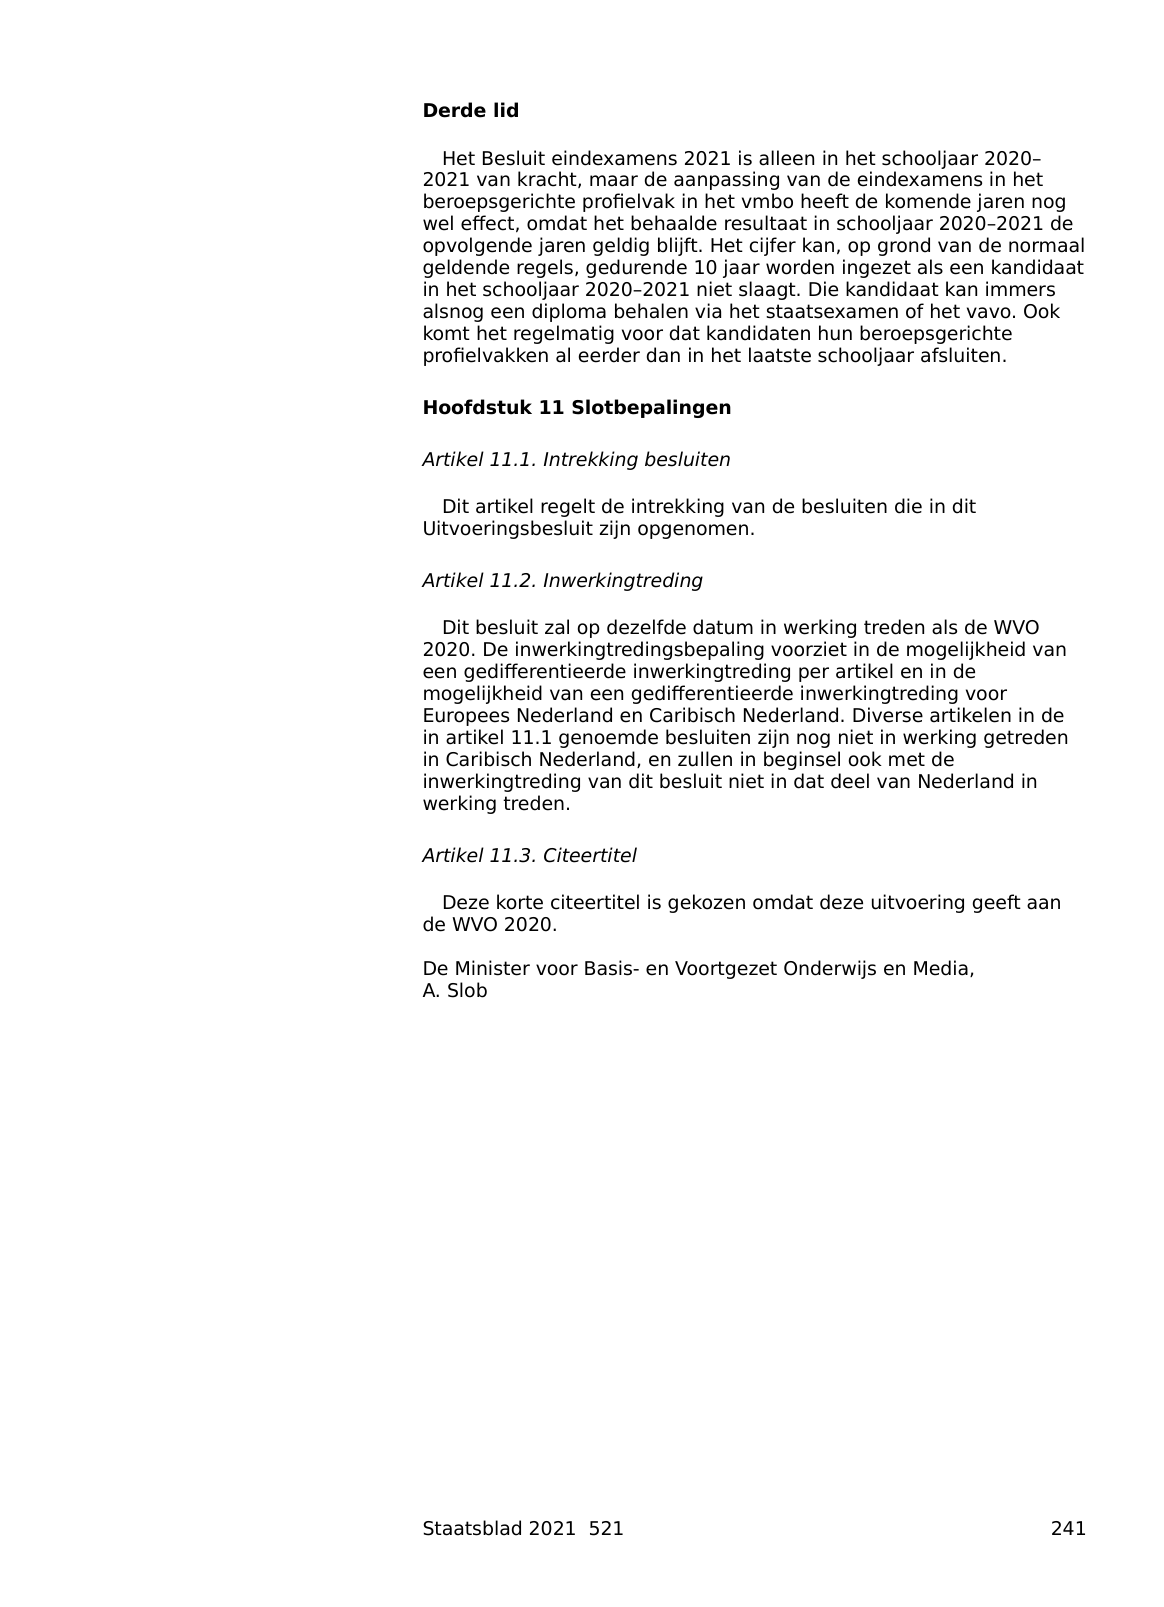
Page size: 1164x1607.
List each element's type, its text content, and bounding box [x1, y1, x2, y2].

subtitle Hoofdstuk 11 Slotbepalingen [422, 397, 1087, 419]
text De Minister voor Basis- en Voortgezet Onderwijs en Media, A. Slob [422, 958, 1087, 1002]
subtitle Artikel 11.2. Inwerkingtreding [422, 570, 1087, 592]
subtitle Artikel 11.3. Citeertitel [422, 845, 1087, 867]
text Deze korte citeertitel is gekozen omdat deze uitvoering geeft aan de WVO 2020. [422, 892, 1087, 936]
subtitle Derde lid [422, 100, 1087, 122]
text Dit besluit zal op dezelfde datum in werking treden als de WVO 2020. De inwerkingtredingsbepaling voorziet in de mogelijkheid van een gedifferentieerde inwerkingtreding per artikel en in de mogelijkheid van een gedifferentieerde inwerkingtreding voor Europees Nederland en Caribisch Nederland. Diverse artikelen in de in artikel 11.1 genoemde besluiten zijn nog niet in werking getreden in Caribisch Nederland, en zullen in beginsel ook met de inwerkingtreding van dit besluit niet in dat deel van Nederland in werking treden. [422, 617, 1087, 815]
text Het Besluit eindexamens 2021 is alleen in het schooljaar 2020–2021 van kracht, maar de aanpassing van de eindexamens in het beroepsgerichte profielvak in het vmbo heeft de komende jaren nog wel effect, omdat het behaalde resultaat in schooljaar 2020–2021 de opvolgende jaren geldig blijft. Het cijfer kan, op grond van de normaal geldende regels, gedurende 10 jaar worden ingezet als een kandidaat in het schooljaar 2020–2021 niet slaagt. Die kandidaat kan immers alsnog een diploma behalen via het staatsexamen of het vavo. Ook komt het regelmatig voor dat kandidaten hun beroepsgerichte profielvakken al eerder dan in het laatste schooljaar afsluiten. [422, 147, 1087, 367]
subtitle Artikel 11.1. Intrekking besluiten [422, 449, 1087, 471]
text Dit artikel regelt de intrekking van de besluiten die in dit Uitvoeringsbesluit zijn opgenomen. [422, 496, 1087, 540]
